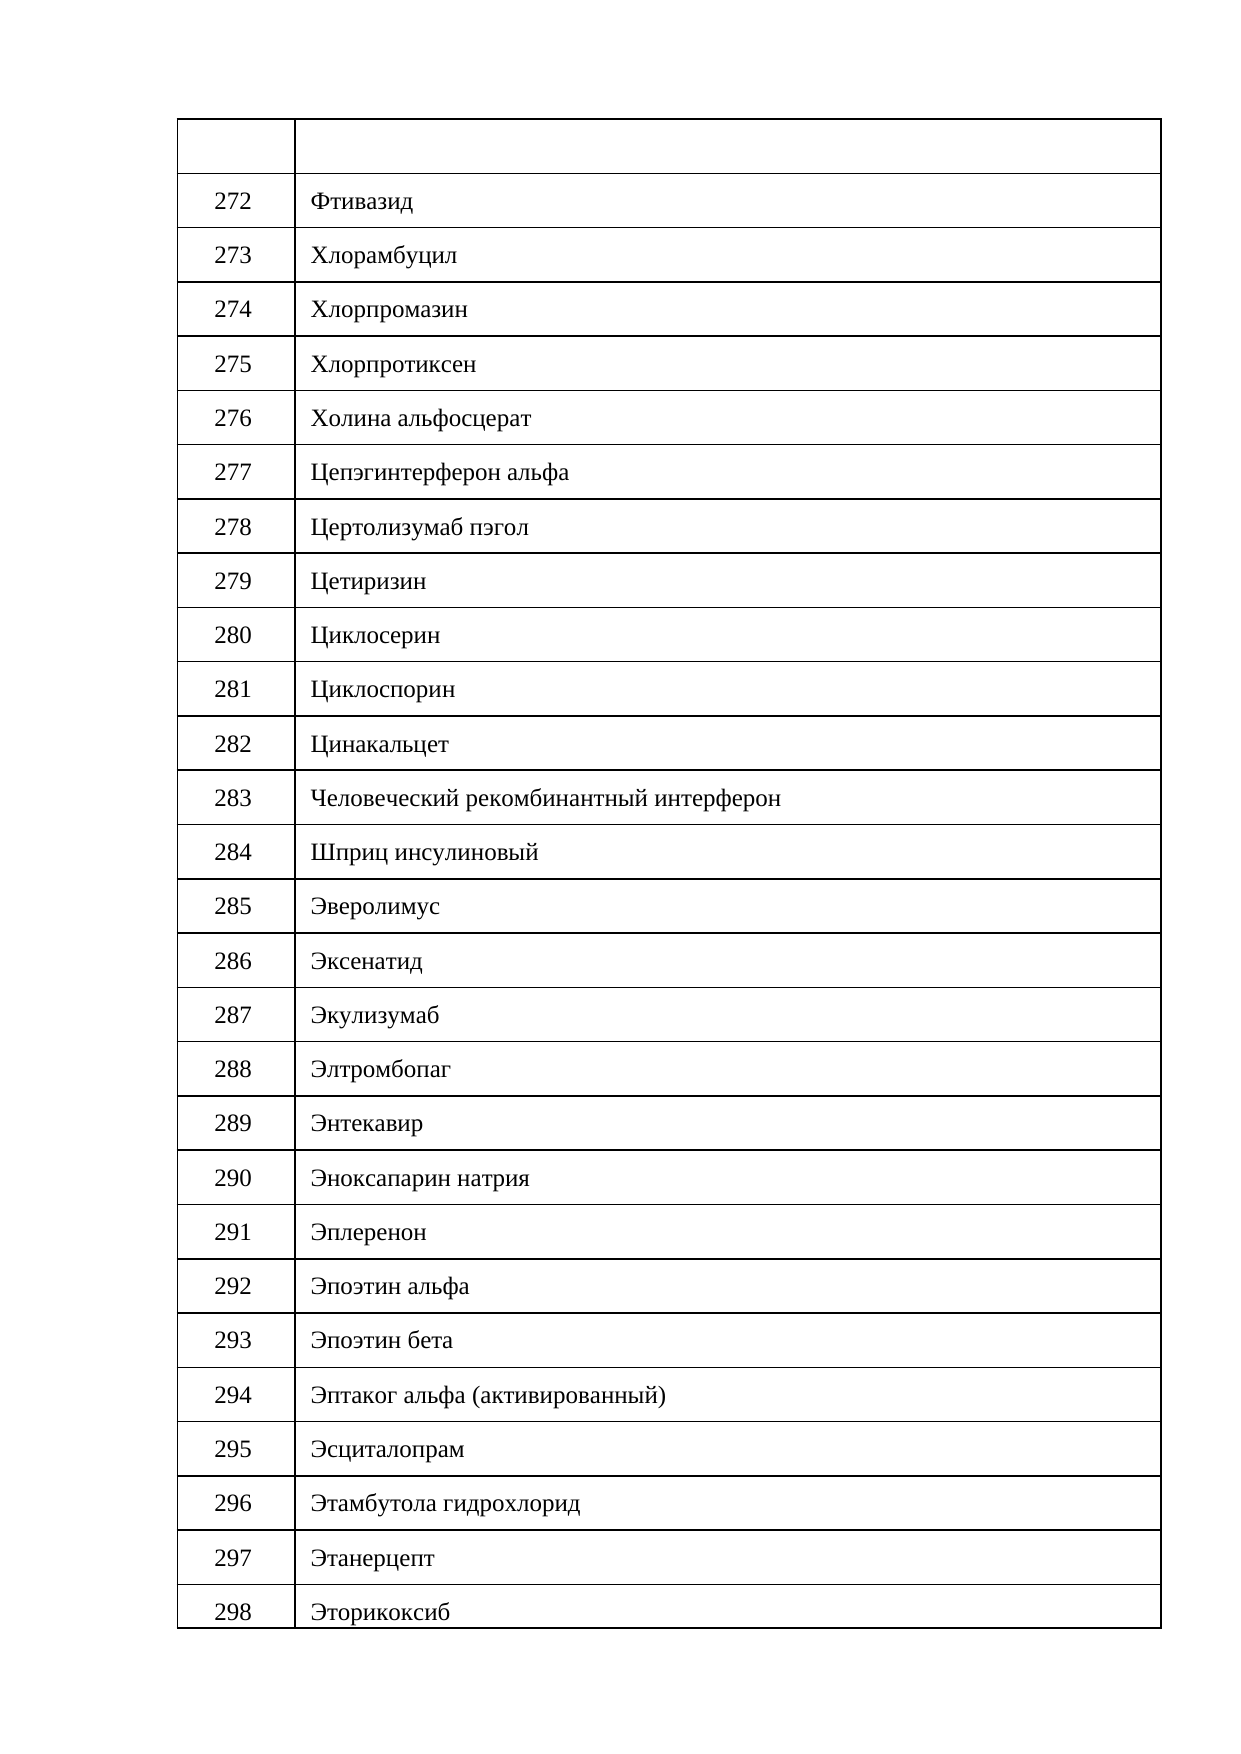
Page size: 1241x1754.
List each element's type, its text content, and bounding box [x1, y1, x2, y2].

table_cell 278 [178, 500, 294, 552]
table_cell [296, 120, 1160, 172]
table_cell 286 [178, 934, 294, 986]
table_cell Циклосерин [296, 608, 1160, 661]
table_cell 276 [178, 391, 294, 444]
table_cell Цинакальцет [296, 717, 1160, 769]
table_cell Эксенатид [296, 934, 1160, 986]
table_cell 280 [178, 608, 294, 661]
table_cell 273 [178, 228, 294, 281]
table_cell 274 [178, 283, 294, 335]
table_cell Цертолизумаб пэгол [296, 500, 1160, 552]
table_cell Этамбутола гидрохлорид [296, 1477, 1160, 1529]
table_cell 295 [178, 1422, 294, 1475]
table_cell 285 [178, 880, 294, 932]
table_cell 294 [178, 1368, 294, 1421]
table_cell Эверолимус [296, 880, 1160, 932]
table_cell 279 [178, 554, 294, 607]
table_cell 287 [178, 988, 294, 1041]
table_cell Эплеренон [296, 1205, 1160, 1258]
table_cell Цепэгинтерферон альфа [296, 445, 1160, 498]
table_cell Человеческий рекомбинантный интерферон [296, 771, 1160, 824]
table_cell Эпоэтин альфа [296, 1260, 1160, 1312]
table_cell 292 [178, 1260, 294, 1312]
table_cell 290 [178, 1151, 294, 1203]
table_cell Хлорамбуцил [296, 228, 1160, 281]
table_cell Эптаког альфа (активированный) [296, 1368, 1160, 1421]
table_cell 291 [178, 1205, 294, 1258]
table_cell 288 [178, 1042, 294, 1095]
table_cell Фтивазид [296, 174, 1160, 227]
table_cell 282 [178, 717, 294, 769]
table_cell Эноксапарин натрия [296, 1151, 1160, 1203]
table_cell Хлорпромазин [296, 283, 1160, 335]
table_cell Эсциталопрам [296, 1422, 1160, 1475]
table_cell 293 [178, 1314, 294, 1366]
table_cell 272 [178, 174, 294, 227]
table_cell Эторикоксиб [296, 1585, 1160, 1627]
table_cell 277 [178, 445, 294, 498]
table_cell 284 [178, 825, 294, 878]
table_cell Экулизумаб [296, 988, 1160, 1041]
table_cell Цетиризин [296, 554, 1160, 607]
table_cell Этанерцепт [296, 1531, 1160, 1583]
table_cell Эпоэтин бета [296, 1314, 1160, 1366]
table_cell Циклоспорин [296, 662, 1160, 715]
table_cell Элтромбопаг [296, 1042, 1160, 1095]
table_cell 289 [178, 1097, 294, 1149]
table_cell 296 [178, 1477, 294, 1529]
table_cell [178, 120, 294, 172]
table_cell Хлорпротиксен [296, 337, 1160, 389]
table_cell 297 [178, 1531, 294, 1583]
table_cell 281 [178, 662, 294, 715]
table_cell 275 [178, 337, 294, 389]
table_cell 298 [178, 1585, 294, 1627]
table_cell 283 [178, 771, 294, 824]
table_cell Энтекавир [296, 1097, 1160, 1149]
table_cell Шприц инсулиновый [296, 825, 1160, 878]
table_cell Холина альфосцерат [296, 391, 1160, 444]
